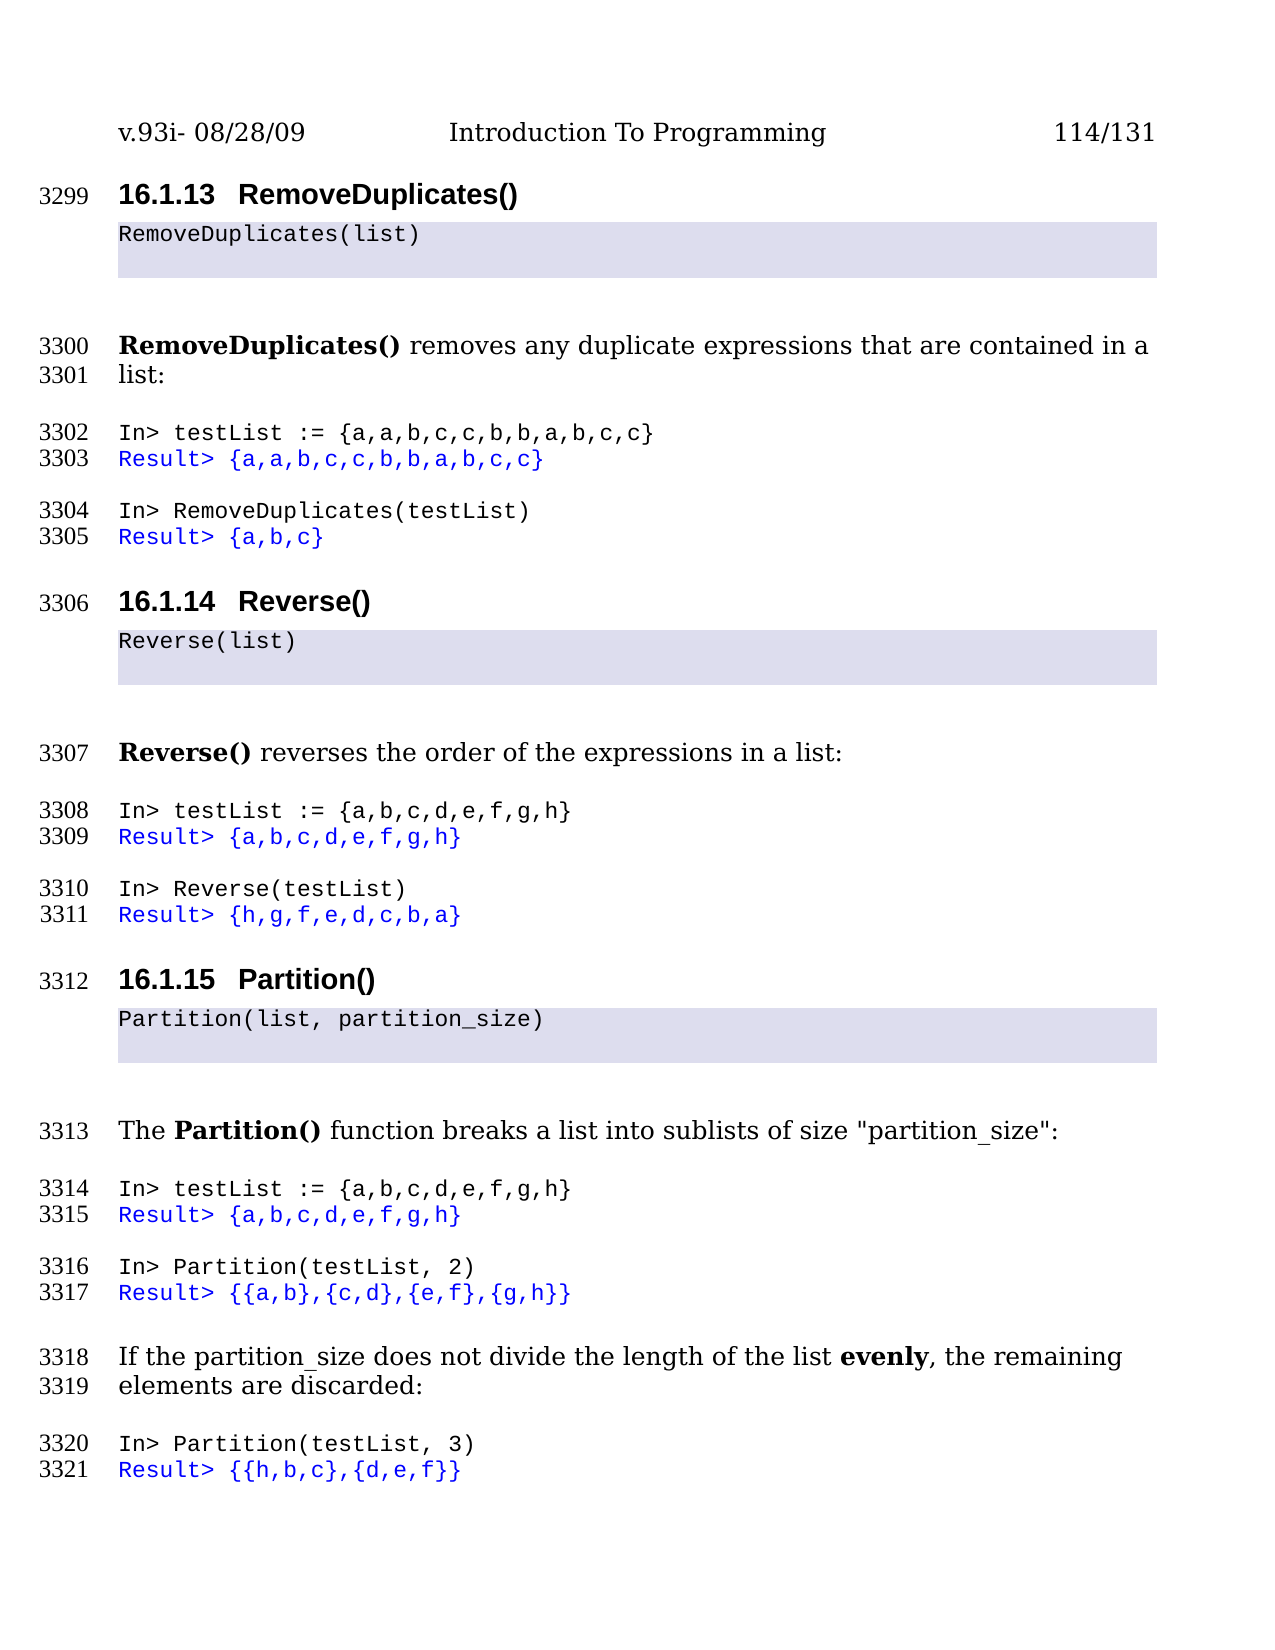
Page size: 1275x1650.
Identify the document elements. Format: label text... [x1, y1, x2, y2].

text RemoveDuplicates() removes any duplicate expressions that are contained in a list: [118, 331, 1157, 389]
text In> testList := {a,b,c,d,e,f,g,h} [118, 799, 1157, 825]
text Result> {a,b,c,d,e,f,g,h} [118, 1203, 1157, 1229]
table_header RemoveDuplicates(list) [118, 222, 1157, 278]
subtitle Reverse() [118, 584, 1157, 618]
subtitle Partition() [118, 962, 1157, 996]
text Result> {a,b,c} [118, 525, 1157, 551]
text If the partition_size does not divide the length of the list evenly, the remaining elements are discarded: [118, 1342, 1157, 1401]
text Result> {{h,b,c},{d,e,f}} [118, 1459, 1157, 1484]
text Result> {h,g,f,e,d,c,b,a} [118, 903, 1157, 929]
table_header Reverse(list) [118, 630, 1157, 685]
text Result> {a,a,b,c,c,b,b,a,b,c,c} [118, 447, 1157, 473]
text In> Partition(testList, 2) [118, 1255, 1157, 1281]
text Result> {{a,b},{c,d},{e,f},{g,h}} [118, 1281, 1157, 1307]
text In> Reverse(testList) [118, 877, 1157, 903]
table_header Partition(list, partition_size) [118, 1008, 1157, 1063]
text In> Partition(testList, 3) [118, 1433, 1157, 1459]
text The Partition() function breaks a list into sublists of size "partition_size": [118, 1116, 1157, 1146]
subtitle RemoveDuplicates() [118, 177, 1157, 210]
text In> RemoveDuplicates(testList) [118, 499, 1157, 525]
text Reverse() reverses the order of the expressions in a list: [118, 738, 1157, 767]
text In> testList := {a,b,c,d,e,f,g,h} [118, 1178, 1157, 1203]
text Result> {a,b,c,d,e,f,g,h} [118, 825, 1157, 851]
text In> testList := {a,a,b,c,c,b,b,a,b,c,c} [118, 421, 1157, 447]
